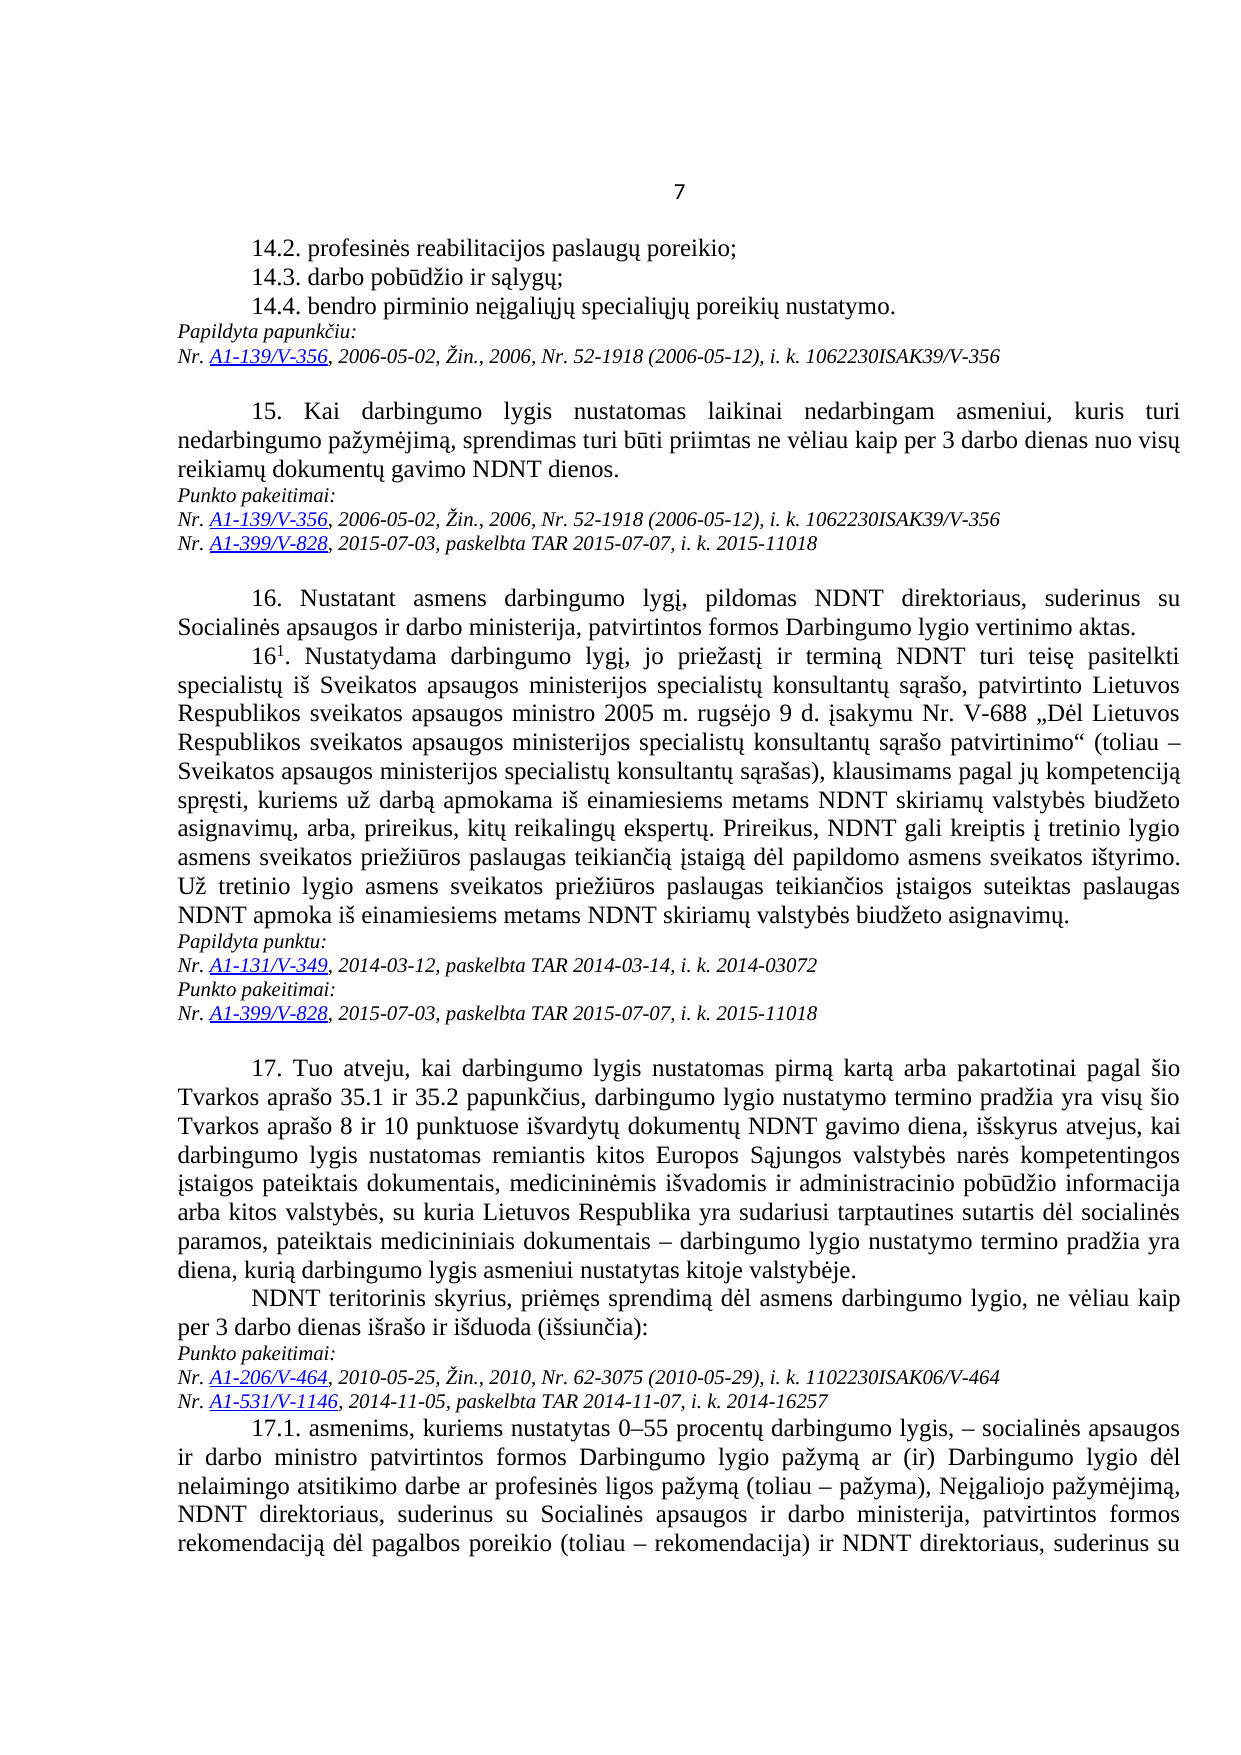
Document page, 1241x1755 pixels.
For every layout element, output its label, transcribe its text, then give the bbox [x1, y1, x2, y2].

text Punkto pakeitimai: [177, 1341, 1181, 1365]
text Papildyta papunkčiu: [177, 319, 1181, 343]
text 14.4. bendro pirminio neįgaliųjų specialiųjų poreikių nustatymo. [177, 291, 1181, 319]
text Nr. A1-139/V-356, 2006-05-02, Žin., 2006, Nr. 52-1918 (2006-05-12), i. k. 1062230ISAK39/V-356 [177, 343, 1181, 368]
text Nr. A1-399/V-828, 2015-07-03, paskelbta TAR 2015-07-07, i. k. 2015-11018 [177, 1001, 1181, 1025]
text Punkto pakeitimai: [177, 483, 1181, 507]
text 16. Nustatant asmens darbingumo lygį, pildomas NDNT direktoriaus, suderinus su Socialinės apsaugos ir darbo ministerija, patvirtintos formos Darbingumo lygio vertinimo aktas. [177, 583, 1181, 641]
text 17.1. asmenims, kuriems nustatytas 0–55 procentų darbingumo lygis, – socialinės apsaugos ir darbo ministro patvirtintos formos Darbingumo lygio pažymą ar (ir) Darbingumo lygio dėl nelaimingo atsitikimo darbe ar profesinės ligos pažymą (toliau – pažyma), Neįgaliojo pažymėjimą, NDNT direktoriaus, suderinus su Socialinės apsaugos ir darbo ministerija, patvirtintos formos rekomendaciją dėl pagalbos poreikio (toliau – rekomendacija) ir NDNT direktoriaus, suderinus su [177, 1413, 1181, 1557]
text Nr. A1-399/V-828, 2015-07-03, paskelbta TAR 2015-07-07, i. k. 2015-11018 [177, 531, 1181, 555]
text NDNT teritorinis skyrius, priėmęs sprendimą dėl asmens darbingumo lygio, ne vėliau kaip per 3 darbo dienas išrašo ir išduoda (išsiunčia): [177, 1283, 1181, 1341]
text Nr. A1-531/V-1146, 2014-11-05, paskelbta TAR 2014-11-07, i. k. 2014-16257 [177, 1389, 1181, 1413]
text 15. Kai darbingumo lygis nustatomas laikinai nedarbingam asmeniui, kuris turi nedarbingumo pažymėjimą, sprendimas turi būti priimtas ne vėliau kaip per 3 darbo dienas nuo visų reikiamų dokumentų gavimo NDNT dienos. [177, 396, 1181, 483]
text 14.3. darbo pobūdžio ir sąlygų; [177, 262, 1181, 291]
text 17. Tuo atveju, kai darbingumo lygis nustatomas pirmą kartą arba pakartotinai pagal šio Tvarkos aprašo 35.1 ir 35.2 papunkčius, darbingumo lygio nustatymo termino pradžia yra visų šio Tvarkos aprašo 8 ir 10 punktuose išvardytų dokumentų NDNT gavimo diena, išskyrus atvejus, kai darbingumo lygis nustatomas remiantis kitos Europos Sąjungos valstybės narės kompetentingos įstaigos pateiktais dokumentais, medicininėmis išvadomis ir administracinio pobūdžio informacija arba kitos valstybės, su kuria Lietuvos Respublika yra sudariusi tarptautines sutartis dėl socialinės paramos, pateiktais medicininiais dokumentais – darbingumo lygio nustatymo termino pradžia yra diena, kurią darbingumo lygis asmeniui nustatytas kitoje valstybėje. [177, 1053, 1181, 1283]
text 161. Nustatydama darbingumo lygį, jo priežastį ir terminą NDNT turi teisę pasitelkti specialistų iš Sveikatos apsaugos ministerijos specialistų konsultantų sąrašo, patvirtinto Lietuvos Respublikos sveikatos apsaugos ministro 2005 m. rugsėjo 9 d. įsakymu Nr. V-688 „Dėl Lietuvos Respublikos sveikatos apsaugos ministerijos specialistų konsultantų sąrašo patvirtinimo“ (toliau – Sveikatos apsaugos ministerijos specialistų konsultantų sąrašas), klausimams pagal jų kompetenciją spręsti, kuriems už darbą apmokama iš einamiesiems metams NDNT skiriamų valstybės biudžeto asignavimų, arba, prireikus, kitų reikalingų ekspertų. Prireikus, NDNT gali kreiptis į tretinio lygio asmens sveikatos priežiūros paslaugas teikiančią įstaigą dėl papildomo asmens sveikatos ištyrimo. Už tretinio lygio asmens sveikatos priežiūros paslaugas teikiančios įstaigos suteiktas paslaugas NDNT apmoka iš einamiesiems metams NDNT skiriamų valstybės biudžeto asignavimų. [177, 641, 1181, 928]
text Papildyta punktu: [177, 928, 1181, 953]
text Punkto pakeitimai: [177, 977, 1181, 1001]
text 14.2. profesinės reabilitacijos paslaugų poreikio; [177, 233, 1181, 262]
text Nr. A1-131/V-349, 2014-03-12, paskelbta TAR 2014-03-14, i. k. 2014-03072 [177, 953, 1181, 977]
text Nr. A1-139/V-356, 2006-05-02, Žin., 2006, Nr. 52-1918 (2006-05-12), i. k. 1062230ISAK39/V-356 [177, 507, 1181, 531]
text Nr. A1-206/V-464, 2010-05-25, Žin., 2010, Nr. 62-3075 (2010-05-29), i. k. 1102230ISAK06/V-464 [177, 1365, 1181, 1389]
